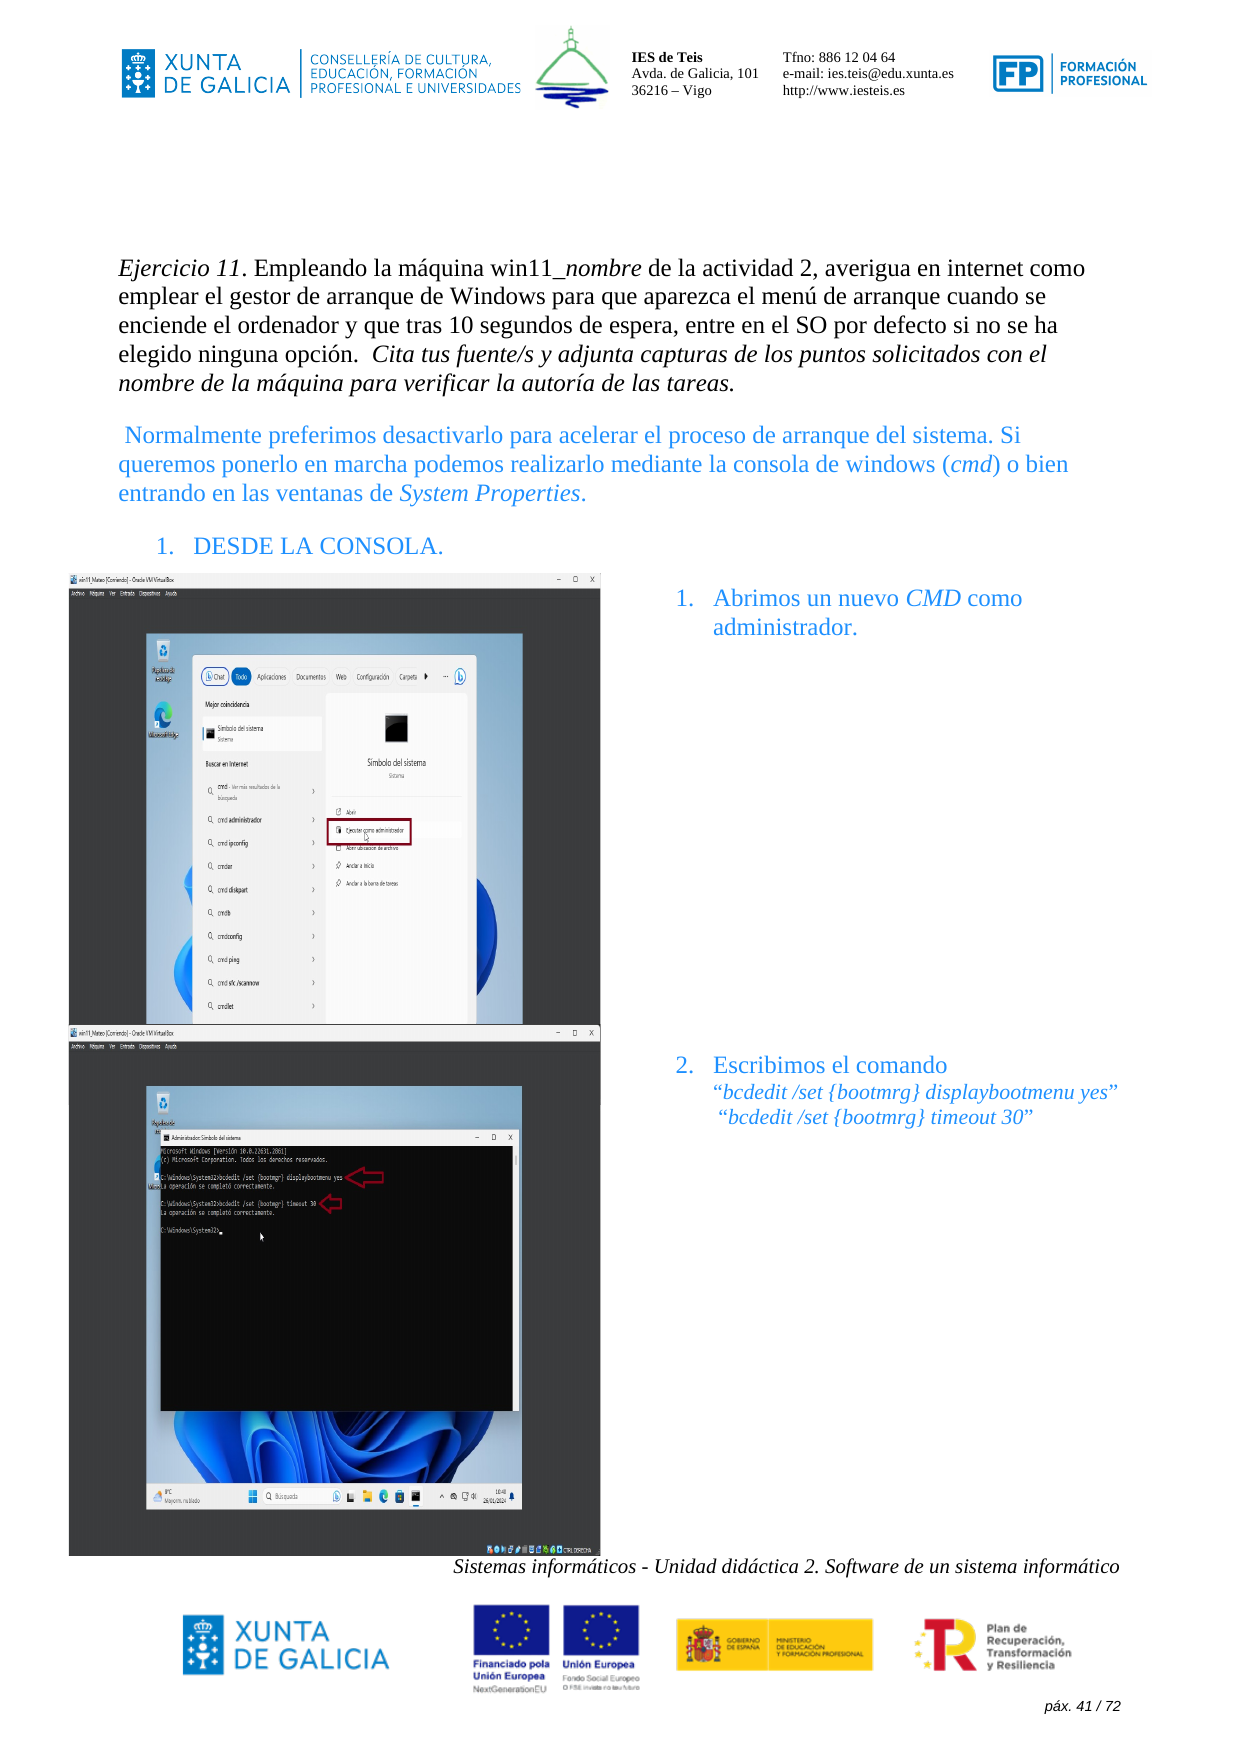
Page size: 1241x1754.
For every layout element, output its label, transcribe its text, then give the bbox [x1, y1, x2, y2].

list DESDE LA CONSOLA. [156, 531, 1122, 559]
picture [182, 1593, 1085, 1700]
list “bcdedit /set {bootmrg} displaybootmenu yes” [601, 1079, 1122, 1104]
picture [121, 49, 521, 98]
picture [989, 50, 1153, 97]
list Escribimos el comando [601, 1050, 1122, 1079]
text Normalmente preferimos desactivarlo para acelerar el proceso de arranque del sistema. Si queremos ponerlo en marcha podemos realizarlo mediante la consola de windows (cmd) o bien entrando en las ventanas de System Properties. [118, 420, 1122, 507]
text “bcdedit /set {bootmrg} timeout 30” [601, 1104, 1122, 1129]
picture [68, 573, 601, 1556]
picture [534, 25, 611, 110]
list Abrimos un nuevo CMD como administrador. [601, 583, 1122, 641]
text Ejercicio 11. Empleando la máquina win11_nombre de la actividad 2, averigua en internet como emplear el gestor de arranque de Windows para que aparezca el menú de arranque cuando se enciende el ordenador y que tras 10 segundos de espera, entre en el SO por defecto si no se ha elegido ninguna opción. Cita tus fuente/s y adjunta capturas de los puntos solicitados con el nombre de la máquina para verificar la autoría de las tareas. [118, 253, 1122, 396]
